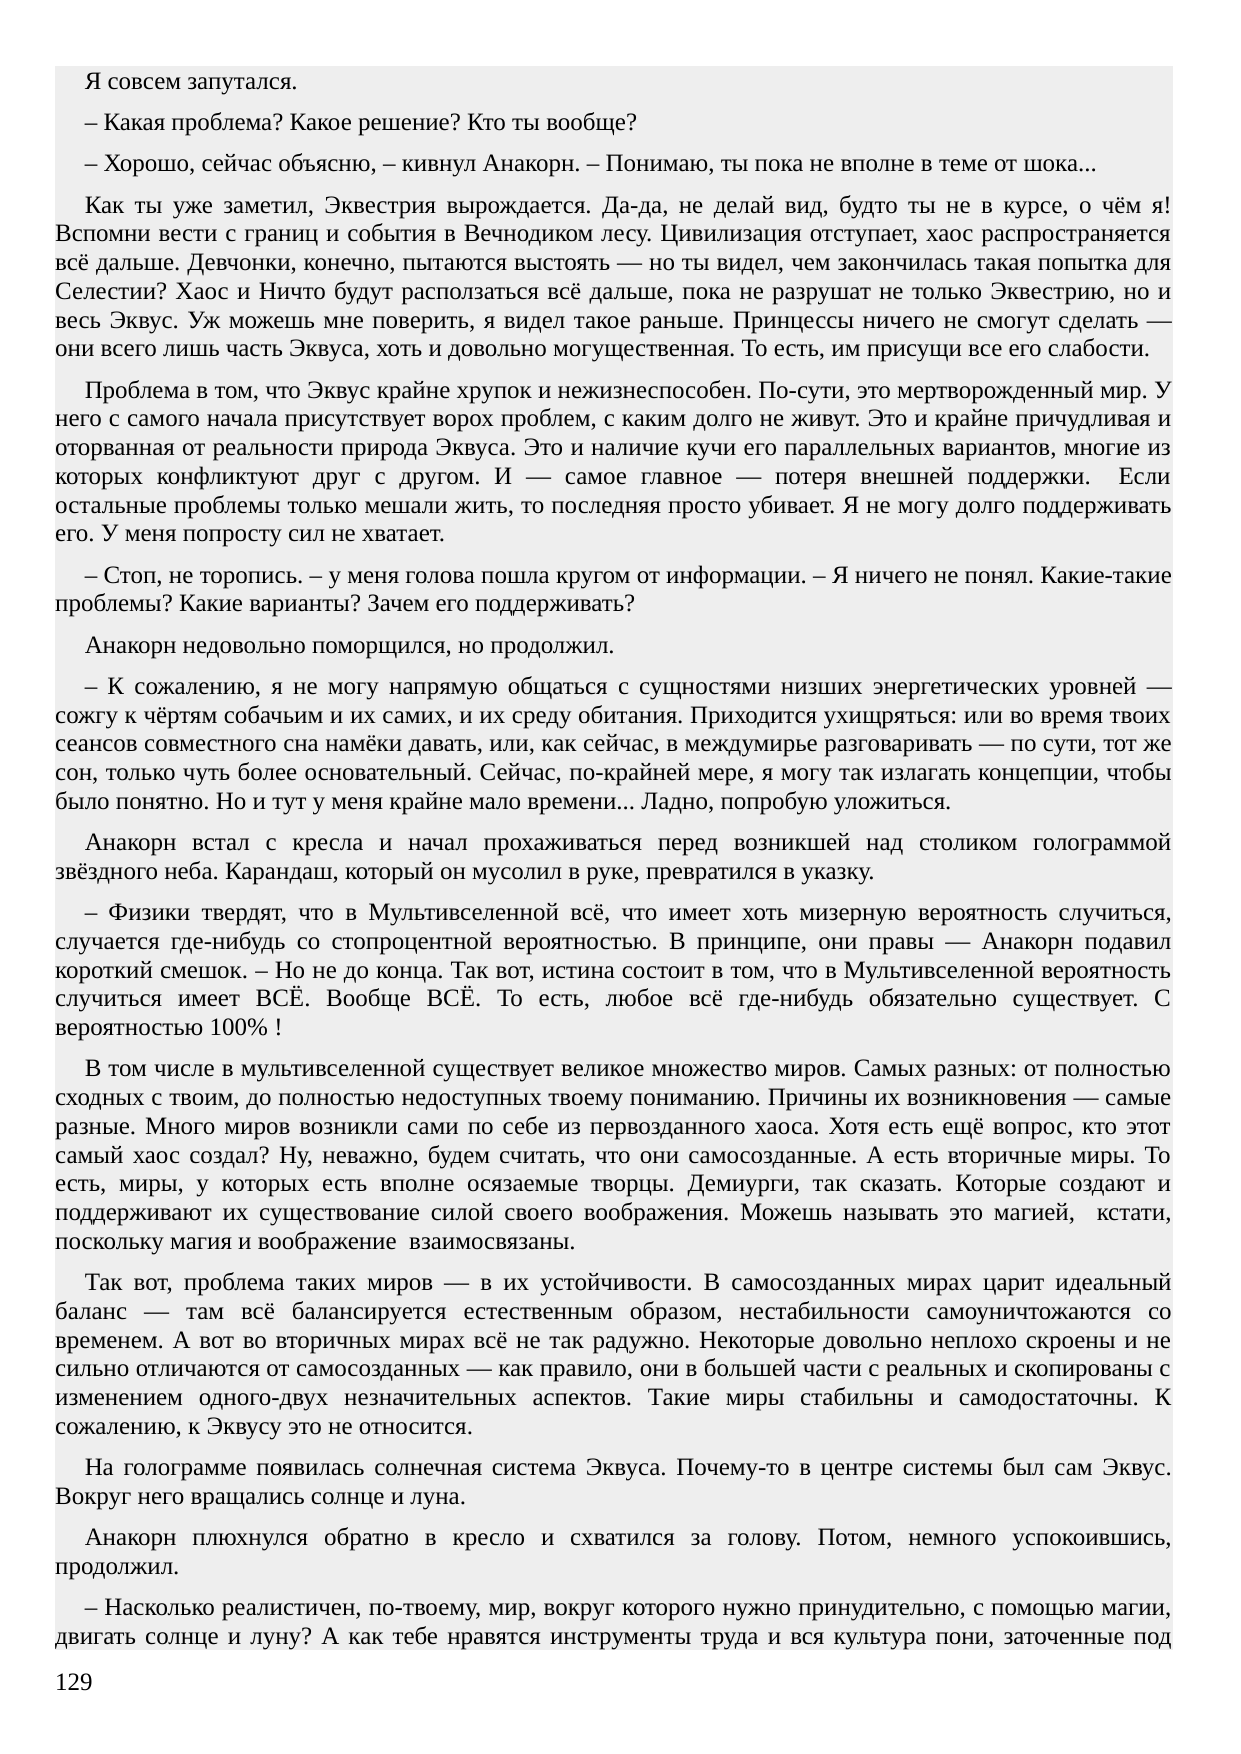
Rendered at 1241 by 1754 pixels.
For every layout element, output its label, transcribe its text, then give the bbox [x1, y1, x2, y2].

text – К сожалению, я не могу напрямую общаться с сущностями низших энергетических уровней — сожгу к чёртям собачьим и их самих, и их среду обитания. Приходится ухищряться: или во время твоих сеансов совместного сна намёки давать, или, как сейчас, в междумирье разговаривать — по сути, тот же сон, только чуть более основательный. Сейчас, по-крайней мере, я могу так излагать концепции, чтобы было понятно. Но и тут у меня крайне мало времени... Ладно, попробую уложиться. [55, 671, 1173, 815]
text – Стоп, не торопись. – у меня голова пошла кругом от информации. – Я ничего не понял. Какие-такие проблемы? Какие варианты? Зачем его поддерживать? [55, 560, 1173, 617]
text – Какая проблема? Какое решение? Кто ты вообще? [55, 107, 1173, 136]
text Я совсем запутался. [55, 66, 1173, 95]
text – Хорошо, сейчас объясню, – кивнул Анакорн. – Понимаю, ты пока не вполне в теме от шока... [55, 148, 1173, 177]
text Так вот, проблема таких миров — в их устойчивости. В самосозданных мирах царит идеальный баланс — там всё балансируется естественным образом, нестабильности самоуничтожаются со временем. А вот во вторичных мирах всё не так радужно. Некоторые довольно неплохо скроены и не сильно отличаются от самосозданных — как правило, они в большей части с реальных и скопированы с изменением одного-двух незначительных аспектов. Такие миры стабильны и самодостаточны. К сожалению, к Эквусу это не относится. [55, 1267, 1173, 1440]
text На голограмме появилась солнечная система Эквуса. Почему-то в центре системы был сам Эквус. Вокруг него вращались солнце и луна. [55, 1452, 1173, 1510]
text Как ты уже заметил, Эквестрия вырождается. Да-да, не делай вид, будто ты не в курсе, о чём я! Вспомни вести с границ и события в Вечнодиком лесу. Цивилизация отступает, хаос распространяется всё дальше. Девчонки, конечно, пытаются выстоять — но ты видел, чем закончилась такая попытка для Селестии? Хаос и Ничто будут расползаться всё дальше, пока не разрушат не только Эквестрию, но и весь Эквус. Уж можешь мне поверить, я видел такое раньше. Принцессы ничего не смогут сделать — они всего лишь часть Эквуса, хоть и довольно могущественная. То есть, им присущи все его слабости. [55, 190, 1173, 362]
text – Физики твердят, что в Мультивселенной всё, что имеет хоть мизерную вероятность случиться, случается где-нибудь со стопроцентной вероятностью. В принципе, они правы — Анакорн подавил короткий смешок. – Но не до конца. Так вот, истина состоит в том, что в Мультивселенной вероятность случиться имеет ВСЁ. Вообще ВСЁ. То есть, любое всё где-нибудь обязательно существует. С вероятностью 100% ! [55, 897, 1173, 1041]
text Анакорн плюхнулся обратно в кресло и схватился за голову. Потом, немного успокоившись, продолжил. [55, 1522, 1173, 1580]
text – Насколько реалистичен, по-твоему, мир, вокруг которого нужно принудительно, с помощью магии, двигать солнце и луну? А как тебе нравятся инструменты труда и вся культура пони, заточенные под [55, 1592, 1173, 1650]
text Анакорн недовольно поморщился, но продолжил. [55, 630, 1173, 658]
text В том числе в мультивселенной существует великое множество миров. Самых разных: от полностью сходных с твоим, до полностью недоступных твоему пониманию. Причины их возникновения — самые разные. Много миров возникли сами по себе из первозданного хаоса. Хотя есть ещё вопрос, кто этот самый хаос создал? Ну, неважно, будем считать, что они самосозданные. А есть вторичные миры. То есть, миры, у которых есть вполне осязаемые творцы. Демиурги, так сказать. Которые создают и поддерживают их существование силой своего воображения. Можешь называть это магией, кстати, поскольку магия и воображение взаимосвязаны. [55, 1053, 1173, 1255]
text Анакорн встал с кресла и начал прохаживаться перед возникшей над столиком голограммой звёздного неба. Карандаш, который он мусолил в руке, превратился в указку. [55, 827, 1173, 885]
text Проблема в том, что Эквус крайне хрупок и нежизнеспособен. По-сути, это мертворожденный мир. У него с самого начала присутствует ворох проблем, с каким долго не живут. Это и крайне причудливая и оторванная от реальности природа Эквуса. Это и наличие кучи его параллельных вариантов, многие из которых конфликтуют друг с другом. И — самое главное — потеря внешней поддержки. Если остальные проблемы только мешали жить, то последняя просто убивает. Я не могу долго поддерживать его. У меня попросту сил не хватает. [55, 375, 1173, 547]
